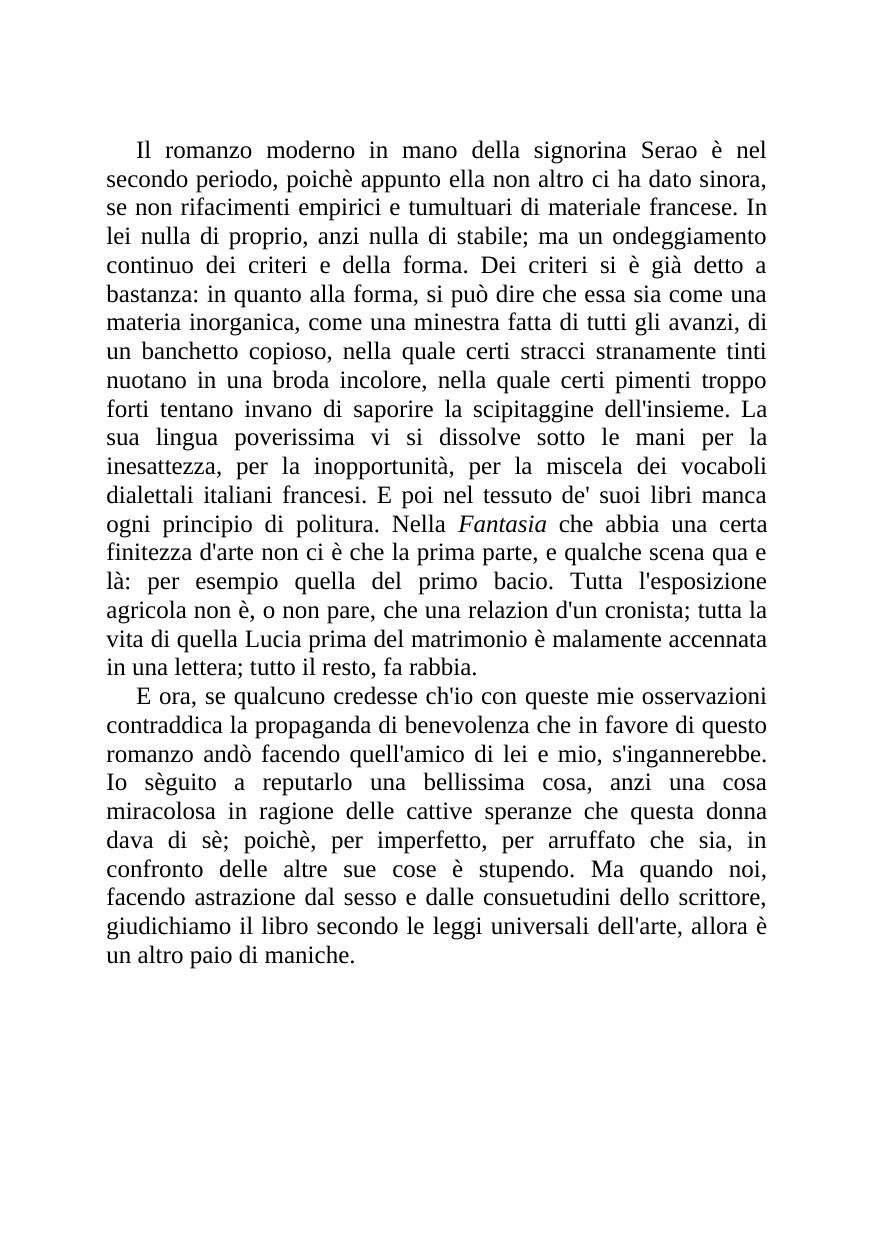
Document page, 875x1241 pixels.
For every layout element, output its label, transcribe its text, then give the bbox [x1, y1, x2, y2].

text E ora, se qualcuno credesse ch'io con queste mie osservazioni contraddica la propaganda di benevolenza che in favore di questo romanzo andò facendo quell'amico di lei e mio, s'ingannerebbe. Io sèguito a reputarlo una bellissima cosa, anzi una cosa miracolosa in ragione delle cattive speranze che questa donna dava di sè; poichè, per imperfetto, per arruffato che sia, in confronto delle altre sue cose è stupendo. Ma quando noi, facendo astrazione dal sesso e dalle consuetudini dello scrittore, giudichiamo il libro secondo le leggi universali dell'arte, allora è un altro paio di maniche. [106, 681, 768, 969]
text Il romanzo moderno in mano della signorina Serao è nel secondo periodo, poichè appunto ella non altro ci ha dato sinora, se non rifacimenti empirici e tumultuari di materiale francese. In lei nulla di proprio, anzi nulla di stabile; ma un ondeggiamento continuo dei criteri e della forma. Dei criteri si è già detto a bastanza: in quanto alla forma, si può dire che essa sia come una materia inorganica, come una minestra fatta di tutti gli avanzi, di un banchetto copioso, nella quale certi stracci stranamente tinti nuotano in una broda incolore, nella quale certi pimenti troppo forti tentano invano di saporire la scipitaggine dell'insieme. La sua lingua poverissima vi si dissolve sotto le mani per la inesattezza, per la inopportunità, per la miscela dei vocaboli dialettali italiani francesi. E poi nel tessuto de' suoi libri manca ogni principio di politura. Nella Fantasia che abbia una certa finitezza d'arte non ci è che la prima parte, e qualche scena qua e là: per esempio quella del primo bacio. Tutta l'esposizione agricola non è, o non pare, che una relazion d'un cronista; tutta la vita di quella Lucia prima del matrimonio è malamente accennata in una lettera; tutto il resto, fa rabbia. [106, 135, 768, 681]
